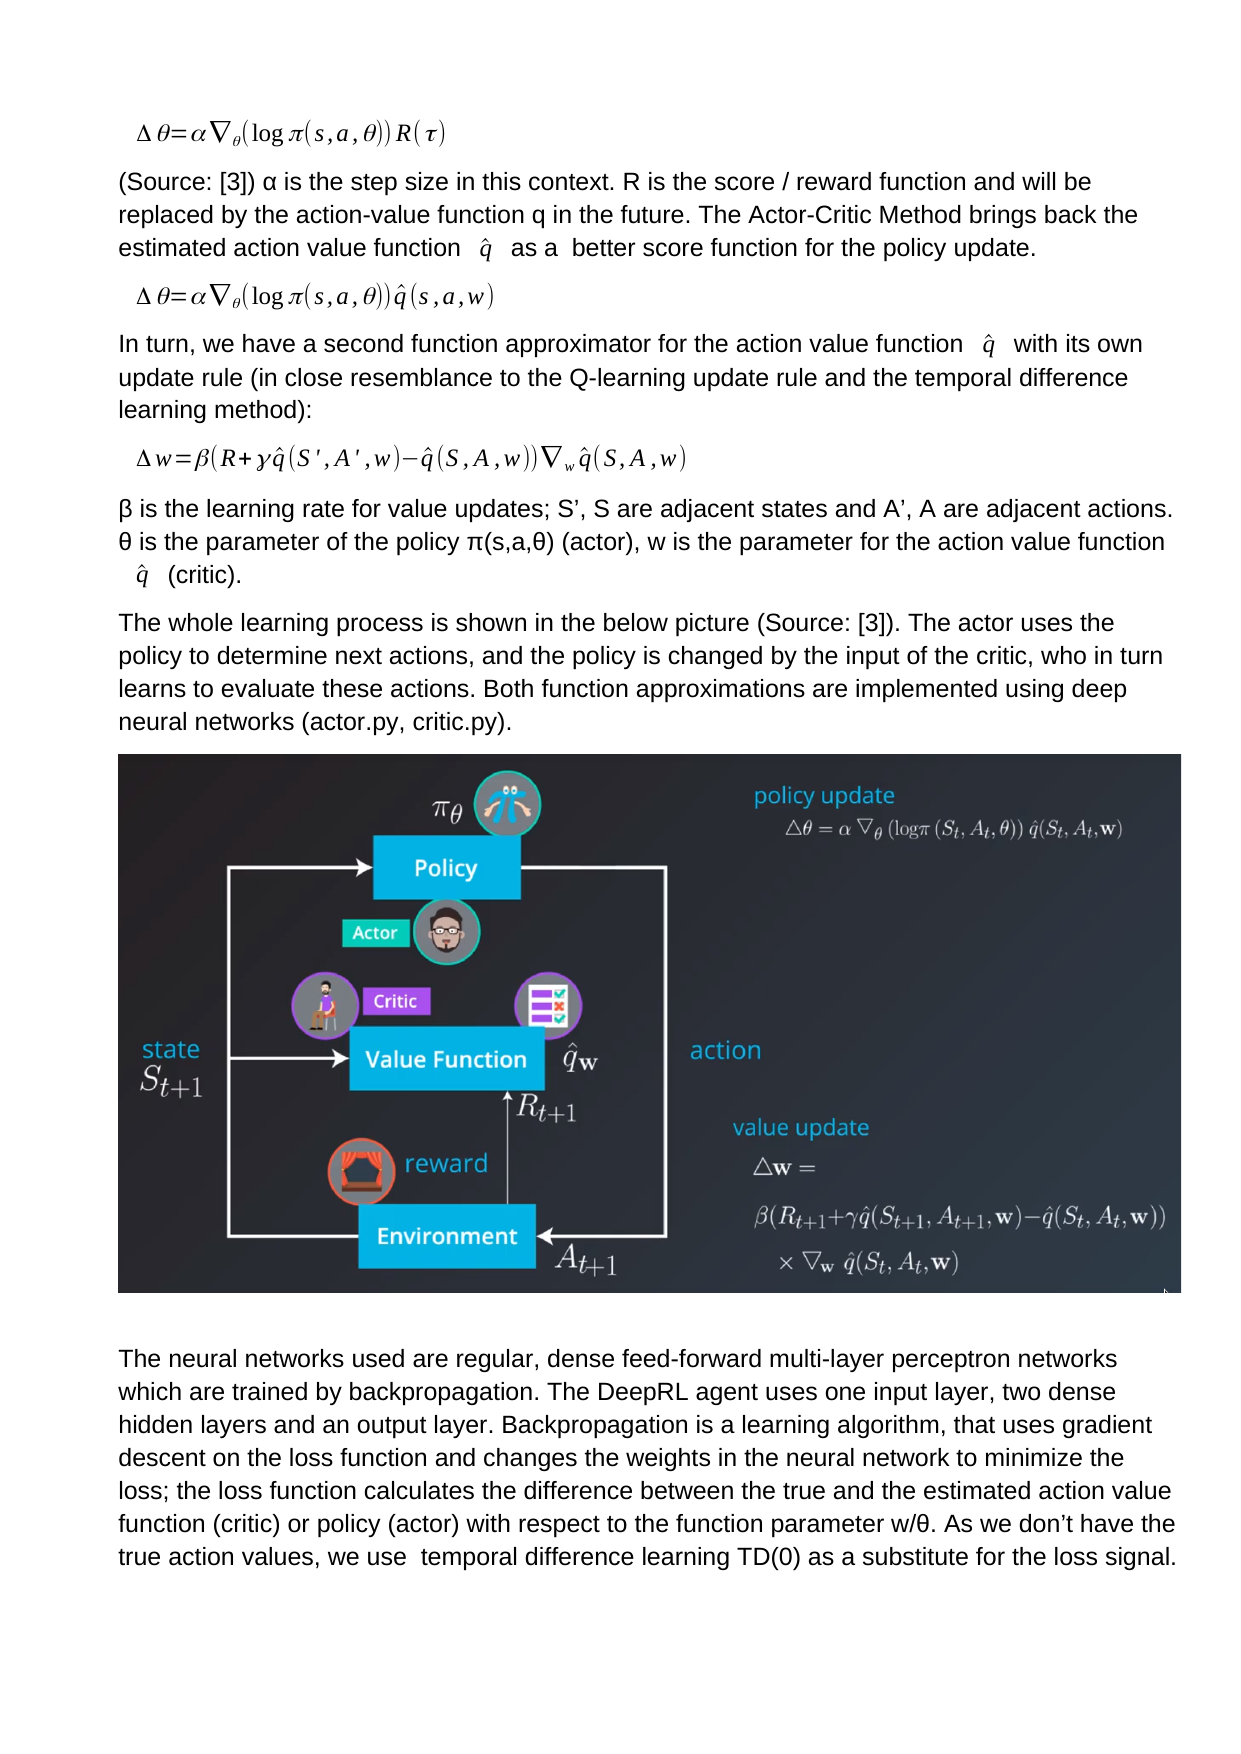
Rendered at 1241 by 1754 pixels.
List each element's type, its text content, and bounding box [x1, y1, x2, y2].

text The whole learning process is shown in the below picture (Source: [3]). The actor uses the policy to determine next actions, and the policy is changed by the input of the critic, who in turn learns to evaluate these actions. Both function approximations are implemented using deep neural networks (actor.py, critic.py). [118, 608, 1181, 735]
text The neural networks used are regular, dense feed-forward multi-layer perceptron networks which are trained by backpropagation. The DeepRL agent uses one input layer, two dense hidden layers and an output layer. Backpropagation is a learning algorithm, that uses gradient descent on the loss function and changes the weights in the neural network to minimize the loss; the loss function calculates the difference between the true and the estimated action value function (critic) or policy (actor) with respect to the function parameter w/θ. As we don’t have the true action values, we use temporal difference learning TD(0) as a substitute for the loss signal. [118, 1344, 1181, 1571]
text In turn, we have a second function approximator for the action value functionwith its own update rule (in close resemblance to the Q-learning update rule and the temporal difference learning method): [118, 329, 1181, 424]
text (Source: [3]) α is the step size in this context. R is the score / reward function and will be replaced by the action-value function q in the future. The Actor-Critic Method brings back the estimated action value functionas a better score function for the policy update. [118, 167, 1181, 262]
picture [118, 754, 1182, 1293]
text β is the learning rate for value updates; S’, S are adjacent states and A’, A are adjacent actions. θ is the parameter of the policy π(s,a,θ) (actor), w is the parameter for the action value function (critic). [118, 494, 1181, 589]
